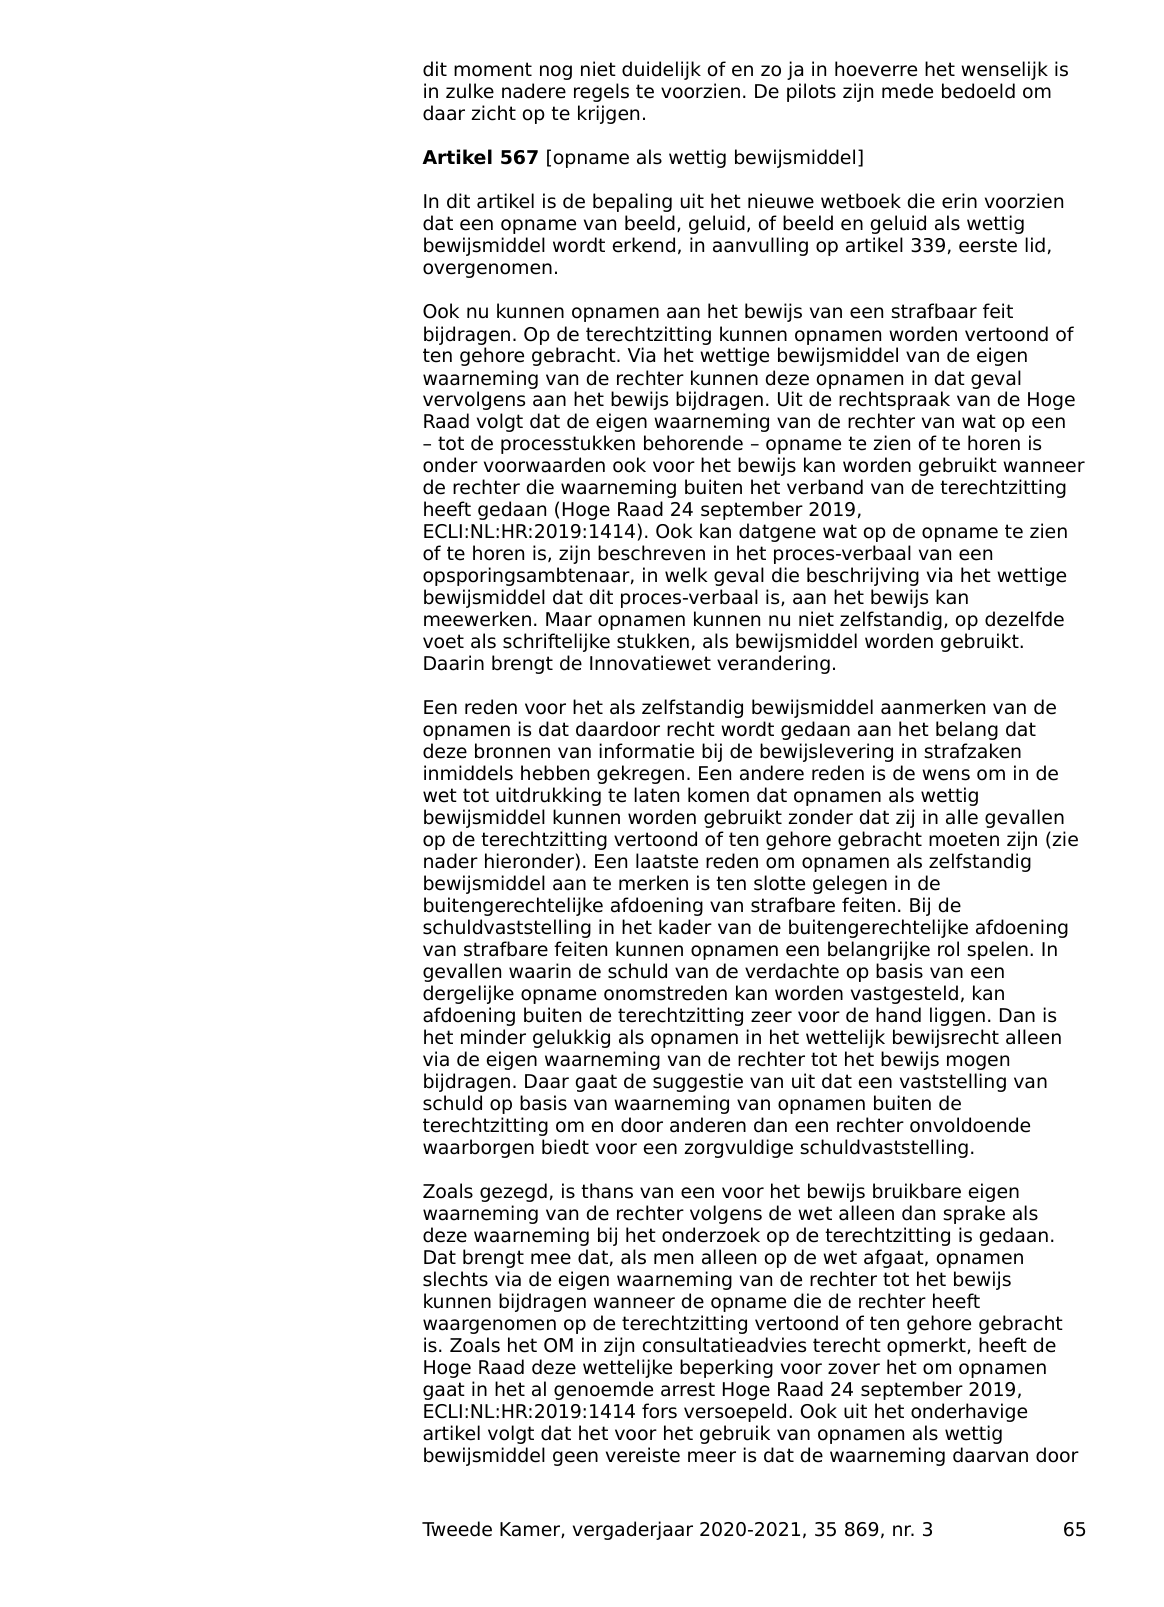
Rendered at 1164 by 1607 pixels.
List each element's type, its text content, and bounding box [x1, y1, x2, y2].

text In dit artikel is de bepaling uit het nieuwe wetboek die erin voorzien dat een opname van beeld, geluid, of beeld en geluid als wettig bewijsmiddel wordt erkend, in aanvulling op artikel 339, eerste lid, overgenomen. [422, 191, 1087, 279]
text Een reden voor het als zelfstandig bewijsmiddel aanmerken van de opnamen is dat daardoor recht wordt gedaan aan het belang dat deze bronnen van informatie bij de bewijslevering in strafzaken inmiddels hebben gekregen. Een andere reden is de wens om in de wet tot uitdrukking te laten komen dat opnamen als wettig bewijsmiddel kunnen worden gebruikt zonder dat zij in alle gevallen op de terechtzitting vertoond of ten gehore gebracht moeten zijn (zie nader hieronder). Een laatste reden om opnamen als zelfstandig bewijsmiddel aan te merken is ten slotte gelegen in de buitengerechtelijke afdoening van strafbare feiten. Bij de schuldvaststelling in het kader van de buitengerechtelijke afdoening van strafbare feiten kunnen opnamen een belangrijke rol spelen. In gevallen waarin de schuld van de verdachte op basis van een dergelijke opname onomstreden kan worden vastgesteld, kan afdoening buiten de terechtzitting zeer voor de hand liggen. Dan is het minder gelukkig als opnamen in het wettelijk bewijsrecht alleen via de eigen waarneming van de rechter tot het bewijs mogen bijdragen. Daar gaat de suggestie van uit dat een vaststelling van schuld op basis van waarneming van opnamen buiten de terechtzitting om en door anderen dan een rechter onvoldoende waarborgen biedt voor een zorgvuldige schuldvaststelling. [422, 697, 1087, 1159]
text Ook nu kunnen opnamen aan het bewijs van een strafbaar feit bijdragen. Op de terechtzitting kunnen opnamen worden vertoond of ten gehore gebracht. Via het wettige bewijsmiddel van de eigen waarneming van de rechter kunnen deze opnamen in dat geval vervolgens aan het bewijs bijdragen. Uit de rechtspraak van de Hoge Raad volgt dat de eigen waarneming van de rechter van wat op een – tot de processtukken behorende – opname te zien of te horen is onder voorwaarden ook voor het bewijs kan worden gebruikt wanneer de rechter die waarneming buiten het verband van de terechtzitting heeft gedaan (Hoge Raad 24 september 2019, ECLI:NL:HR:2019:1414). Ook kan datgene wat op de opname te zien of te horen is, zijn beschreven in het proces-verbaal van een opsporingsambtenaar, in welk geval die beschrijving via het wettige bewijsmiddel dat dit proces-verbaal is, aan het bewijs kan meewerken. Maar opnamen kunnen nu niet zelfstandig, op dezelfde voet als schriftelijke stukken, als bewijsmiddel worden gebruikt. Daarin brengt de Innovatiewet verandering. [422, 301, 1087, 675]
text dit moment nog niet duidelijk of en zo ja in hoeverre het wenselijk is in zulke nadere regels te voorzien. De pilots zijn mede bedoeld om daar zicht op te krijgen. [422, 59, 1087, 125]
text Zoals gezegd, is thans van een voor het bewijs bruikbare eigen waarneming van de rechter volgens de wet alleen dan sprake als deze waarneming bij het onderzoek op de terechtzitting is gedaan. Dat brengt mee dat, als men alleen op de wet afgaat, opnamen slechts via de eigen waarneming van de rechter tot het bewijs kunnen bijdragen wanneer de opname die de rechter heeft waargenomen op de terechtzitting vertoond of ten gehore gebracht is. Zoals het OM in zijn consultatieadvies terecht opmerkt, heeft de Hoge Raad deze wettelijke beperking voor zover het om opnamen gaat in het al genoemde arrest Hoge Raad 24 september 2019, ECLI:NL:HR:2019:1414 fors versoepeld. Ook uit het onderhavige artikel volgt dat het voor het gebruik van opnamen als wettig bewijsmiddel geen vereiste meer is dat de waarneming daarvan door [422, 1181, 1087, 1467]
subtitle Artikel 567 [opname als wettig bewijsmiddel] [422, 147, 1087, 169]
